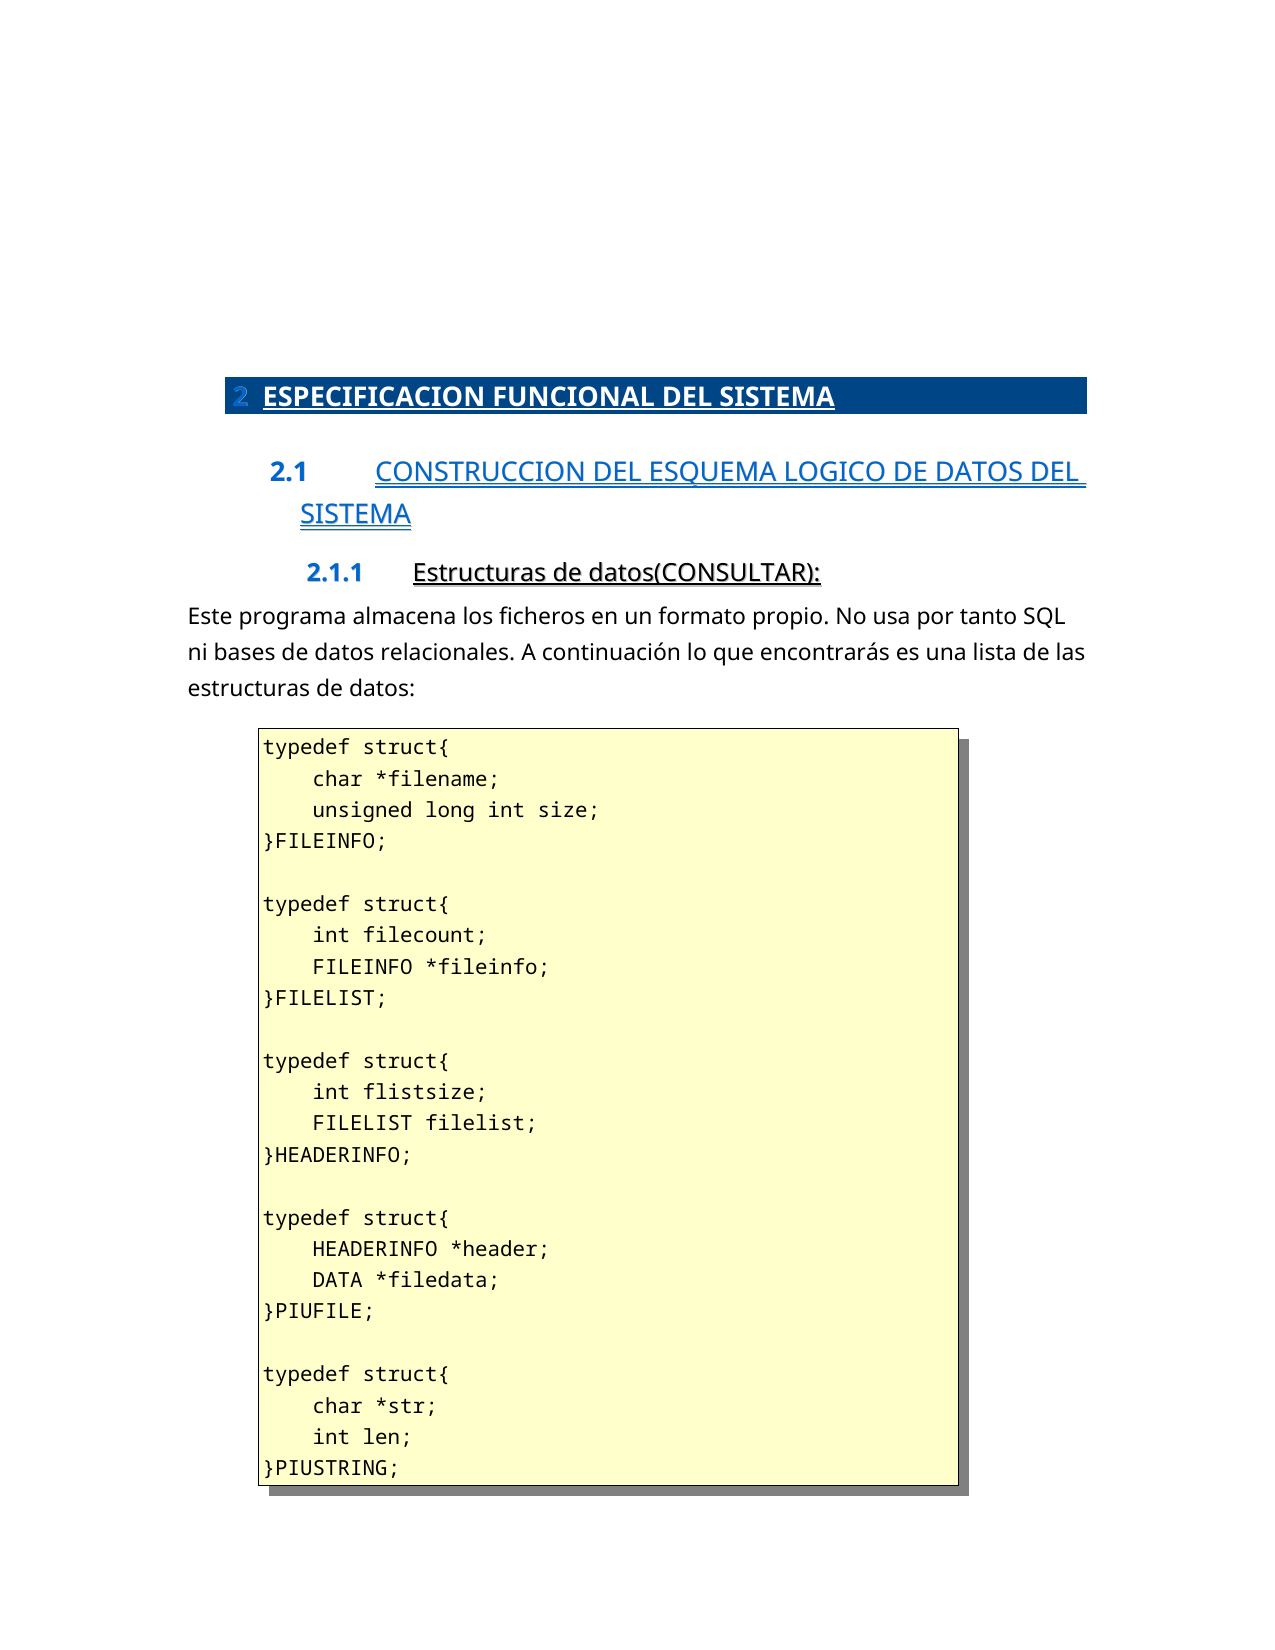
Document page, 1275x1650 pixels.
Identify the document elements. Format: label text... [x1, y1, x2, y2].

text }FILEINFO; [259, 822, 958, 854]
text }PIUSTRING; [259, 1449, 958, 1485]
text FILELIST filelist; [259, 1104, 958, 1136]
text int flistsize; [259, 1073, 958, 1104]
text }PIUFILE; [259, 1293, 958, 1324]
text typedef struct{ [259, 729, 958, 760]
text int filecount; [259, 916, 958, 948]
list ESPECIFICACION FUNCIONAL DEL SISTEMA [225, 377, 1087, 414]
text }HEADERINFO; [259, 1136, 958, 1167]
list Estructuras de datos(CONSULTAR): [300, 554, 1087, 589]
text typedef struct{ [259, 1355, 958, 1387]
text char *str; [259, 1387, 958, 1418]
text int len; [259, 1418, 958, 1449]
text typedef struct{ [259, 885, 958, 916]
text typedef struct{ [259, 1042, 958, 1073]
text HEADERINFO *header; [259, 1230, 958, 1261]
text DATA *filedata; [259, 1261, 958, 1293]
text typedef struct{ [259, 1199, 958, 1230]
text char *filename; [259, 760, 958, 791]
list CONSTRUCCION DEL ESQUEMA LOGICO DE DATOS DEL SISTEMA [262, 452, 1087, 531]
text }FILELIST; [259, 979, 958, 1011]
text FILEINFO *fileinfo; [259, 948, 958, 979]
text unsigned long int size; [259, 791, 958, 822]
text Este programa almacena los ficheros en un formato propio. No usa por tanto SQL ni bases de datos relacionales. A continuación lo que encontrarás es una lista de las estructuras de datos: [187, 600, 1087, 703]
